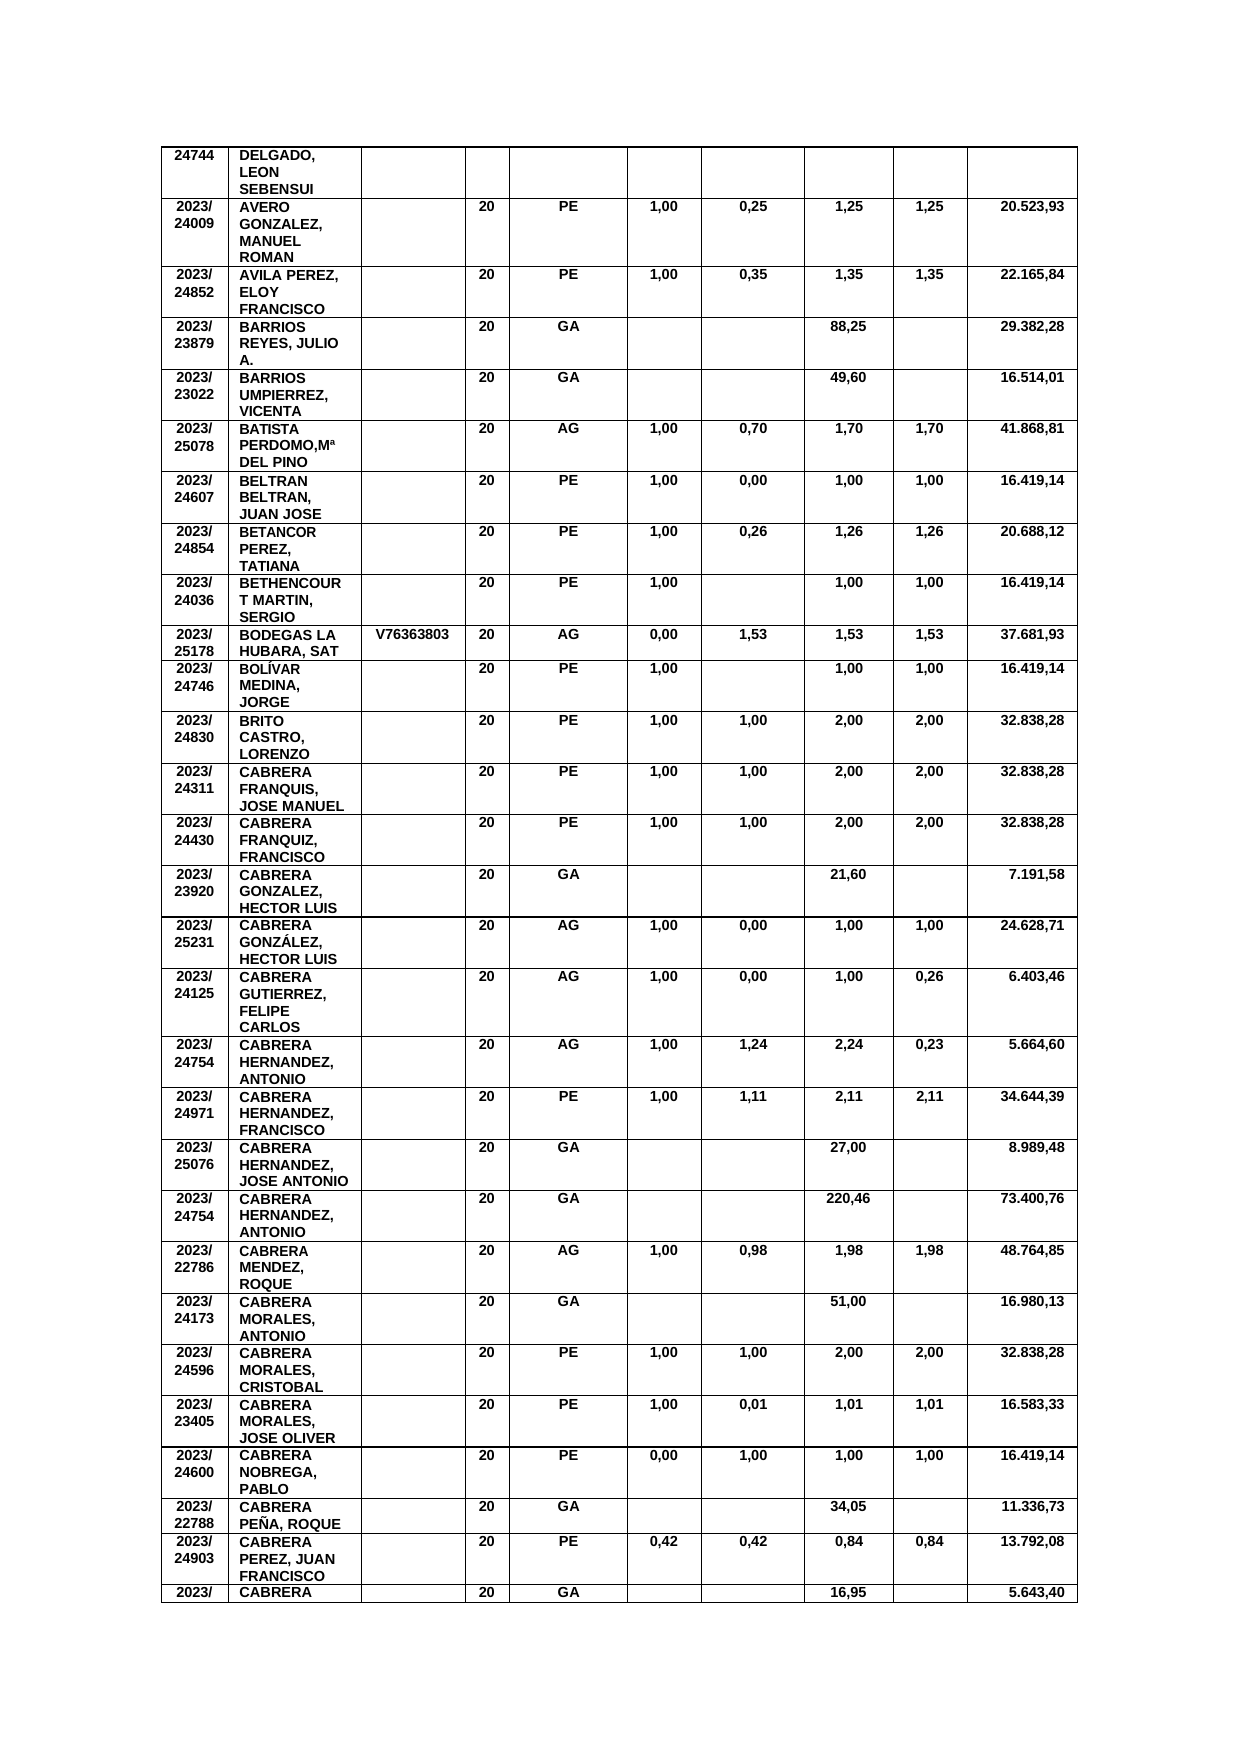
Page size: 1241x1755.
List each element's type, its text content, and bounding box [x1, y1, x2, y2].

table_cell 20 [466, 370, 509, 420]
table_cell [362, 1396, 465, 1446]
table_cell 2023/ 24830 [162, 712, 228, 762]
table_cell 2023/ 24754 [162, 1191, 228, 1241]
table_cell 7.191,58 [968, 866, 1077, 916]
table_cell 37.681,93 [968, 626, 1077, 660]
table_cell 20 [466, 1140, 509, 1190]
table_cell 2,00 [805, 1345, 893, 1395]
table_cell [362, 661, 465, 711]
table_cell PE [510, 1396, 627, 1446]
table_cell 32.838,28 [968, 764, 1077, 814]
table_cell 13.792,08 [968, 1534, 1077, 1584]
table_cell 2023/ 24607 [162, 472, 228, 522]
table_cell 2023/ 24852 [162, 267, 228, 317]
table_cell PE [510, 1448, 627, 1498]
table_cell 6.403,46 [968, 969, 1077, 1036]
table_cell 1,00 [894, 472, 967, 522]
table_cell 0,26 [894, 969, 967, 1036]
table_cell 1,00 [628, 764, 701, 814]
table_cell BODEGAS LA HUBARA, SAT [229, 626, 361, 660]
table_cell 2023/ 24009 [162, 199, 228, 266]
table_header 24744 [162, 148, 228, 198]
table_cell 1,00 [628, 1242, 701, 1292]
table_cell 73.400,76 [968, 1191, 1077, 1241]
table_header [894, 148, 967, 198]
table_cell PE [510, 712, 627, 762]
table_cell [362, 1499, 465, 1532]
table_cell PE [510, 1088, 627, 1138]
table_cell 2023/ 24971 [162, 1088, 228, 1138]
table_cell [362, 969, 465, 1036]
table_cell 1,00 [894, 1448, 967, 1498]
table_cell 20 [466, 866, 509, 916]
table_cell 20 [466, 575, 509, 625]
table_cell 2023/ 24746 [162, 661, 228, 711]
table_cell [702, 1294, 804, 1344]
table_cell 20 [466, 918, 509, 968]
table_cell [628, 866, 701, 916]
table_cell 48.764,85 [968, 1242, 1077, 1292]
table_cell [702, 661, 804, 711]
table_cell [362, 1037, 465, 1087]
table_cell 1,00 [628, 421, 701, 471]
table_cell 2023/ 24125 [162, 969, 228, 1036]
table_cell 20 [466, 764, 509, 814]
table_cell BATISTA PERDOMO,Mª DEL PINO [229, 421, 361, 471]
table_cell 16.419,14 [968, 661, 1077, 711]
table_cell 2023/ 23879 [162, 318, 228, 368]
table_cell 2023/ 24903 [162, 1534, 228, 1584]
table_cell 2,00 [805, 815, 893, 865]
table_cell 0,25 [702, 199, 804, 266]
table_cell 2023/ 25178 [162, 626, 228, 660]
table_cell [628, 1294, 701, 1344]
table_cell 1,00 [628, 199, 701, 266]
table_cell 34,05 [805, 1499, 893, 1532]
table_cell [362, 1585, 465, 1602]
table_header [510, 148, 627, 198]
table_cell CABRERA PEREZ, JUAN FRANCISCO [229, 1534, 361, 1584]
table_cell 1,00 [805, 969, 893, 1036]
table_cell 0,00 [702, 472, 804, 522]
table_cell 27,00 [805, 1140, 893, 1190]
table_cell 20 [466, 472, 509, 522]
table_cell 32.838,28 [968, 815, 1077, 865]
table_cell 29.382,28 [968, 318, 1077, 368]
table_cell 1,00 [628, 1345, 701, 1395]
table_cell 0,00 [628, 1448, 701, 1498]
table_cell [894, 1499, 967, 1532]
table_cell BETHENCOUR T MARTIN, SERGIO [229, 575, 361, 625]
table_cell CABRERA HERNANDEZ, JOSE ANTONIO [229, 1140, 361, 1190]
table_cell 20 [466, 267, 509, 317]
table_cell 16.419,14 [968, 1448, 1077, 1498]
table_cell CABRERA NOBREGA, PABLO [229, 1448, 361, 1498]
table_cell 1,00 [628, 472, 701, 522]
table_cell [362, 1294, 465, 1344]
table_cell 2023/ 23022 [162, 370, 228, 420]
table_cell 16.514,01 [968, 370, 1077, 420]
table_cell 2,00 [894, 764, 967, 814]
table_cell [362, 1191, 465, 1241]
table_cell AG [510, 918, 627, 968]
table_cell 1,00 [628, 969, 701, 1036]
table_cell 5.643,40 [968, 1585, 1077, 1602]
table_cell 49,60 [805, 370, 893, 420]
table_cell [628, 1191, 701, 1241]
table_cell [362, 815, 465, 865]
table_cell 2023/ 24596 [162, 1345, 228, 1395]
table_cell 1,00 [702, 712, 804, 762]
table_cell 1,53 [805, 626, 893, 660]
table_cell [702, 1499, 804, 1532]
table_cell [362, 1088, 465, 1138]
table_cell [894, 1140, 967, 1190]
table_cell 20 [466, 626, 509, 660]
table_cell CABRERA MORALES, JOSE OLIVER [229, 1396, 361, 1446]
table_cell PE [510, 815, 627, 865]
table_cell 1,00 [628, 815, 701, 865]
table_cell 1,00 [628, 918, 701, 968]
table_cell [894, 866, 967, 916]
table_cell [702, 1585, 804, 1602]
table_cell [362, 1140, 465, 1190]
table_cell 2023/ 24311 [162, 764, 228, 814]
table_cell 21,60 [805, 866, 893, 916]
table_cell 1,00 [628, 524, 701, 574]
table_cell BELTRAN BELTRAN, JUAN JOSE [229, 472, 361, 522]
table_cell AVILA PEREZ, ELOY FRANCISCO [229, 267, 361, 317]
table_cell [894, 1191, 967, 1241]
table_cell 1,98 [894, 1242, 967, 1292]
table_cell BOLÍVAR MEDINA, JORGE [229, 661, 361, 711]
table_cell [702, 575, 804, 625]
table_cell 11.336,73 [968, 1499, 1077, 1532]
table_cell 2,11 [805, 1088, 893, 1138]
table_cell 16.419,14 [968, 472, 1077, 522]
table_cell 5.664,60 [968, 1037, 1077, 1087]
table_cell 20 [466, 1294, 509, 1344]
table_cell [894, 370, 967, 420]
table_cell [362, 1242, 465, 1292]
table_cell 220,46 [805, 1191, 893, 1241]
table_cell PE [510, 472, 627, 522]
table_cell 1,53 [894, 626, 967, 660]
table_cell 20 [466, 524, 509, 574]
table_cell [362, 764, 465, 814]
table_cell BARRIOS REYES, JULIO A. [229, 318, 361, 368]
table_cell 2023/ 23920 [162, 866, 228, 916]
table_cell 88,25 [805, 318, 893, 368]
table_cell [362, 421, 465, 471]
table_cell 1,25 [805, 199, 893, 266]
table_cell BETANCOR PEREZ, TATIANA [229, 524, 361, 574]
table_cell 20 [466, 1037, 509, 1087]
table_cell 2,00 [805, 712, 893, 762]
table_cell 20 [466, 1534, 509, 1584]
table_cell 2023/ 24430 [162, 815, 228, 865]
table_cell 0,00 [702, 918, 804, 968]
table_cell 0,70 [702, 421, 804, 471]
table_cell 1,53 [702, 626, 804, 660]
table_cell 20 [466, 199, 509, 266]
table_cell [362, 524, 465, 574]
table_cell 0,26 [702, 524, 804, 574]
table_cell 2023/ 25078 [162, 421, 228, 471]
table_cell PE [510, 199, 627, 266]
table_cell 1,00 [628, 1396, 701, 1446]
table_cell 20 [466, 815, 509, 865]
table_cell AVERO GONZALEZ, MANUEL ROMAN [229, 199, 361, 266]
table_cell 1,01 [894, 1396, 967, 1446]
table_header [466, 148, 509, 198]
table_cell [362, 1345, 465, 1395]
table_cell 2,11 [894, 1088, 967, 1138]
table_cell 2,24 [805, 1037, 893, 1087]
table_cell 1,00 [702, 1345, 804, 1395]
table_cell [362, 472, 465, 522]
table_cell [628, 318, 701, 368]
table_cell 20 [466, 318, 509, 368]
table_cell [894, 1585, 967, 1602]
table_cell 20 [466, 1499, 509, 1532]
table_cell CABRERA HERNANDEZ, FRANCISCO [229, 1088, 361, 1138]
table_cell CABRERA FRANQUIS, JOSE MANUEL [229, 764, 361, 814]
table_cell 1,01 [805, 1396, 893, 1446]
table_cell 20 [466, 1088, 509, 1138]
table_cell 20 [466, 1396, 509, 1446]
table_cell 2,00 [894, 712, 967, 762]
table_cell PE [510, 1345, 627, 1395]
table_cell 8.989,48 [968, 1140, 1077, 1190]
table_cell 1,70 [805, 421, 893, 471]
table_cell 1,00 [894, 575, 967, 625]
table_cell CABRERA GUTIERREZ, FELIPE CARLOS [229, 969, 361, 1036]
table_cell 0,00 [702, 969, 804, 1036]
table_cell 20 [466, 1585, 509, 1602]
table_cell 0,84 [805, 1534, 893, 1584]
table_cell 32.838,28 [968, 1345, 1077, 1395]
table_cell [628, 1585, 701, 1602]
table_cell 2023/ 24600 [162, 1448, 228, 1498]
table_cell 1,00 [702, 815, 804, 865]
table_cell 2023/ [162, 1585, 228, 1602]
table_cell 1,00 [805, 472, 893, 522]
table_cell 20 [466, 421, 509, 471]
table_cell PE [510, 267, 627, 317]
table_cell 1,00 [628, 575, 701, 625]
table_cell [362, 1448, 465, 1498]
table_cell 0,23 [894, 1037, 967, 1087]
table_cell 20 [466, 969, 509, 1036]
table_cell PE [510, 661, 627, 711]
table_cell [362, 1534, 465, 1584]
table_cell 24.628,71 [968, 918, 1077, 968]
table_cell 16.583,33 [968, 1396, 1077, 1446]
table_cell 51,00 [805, 1294, 893, 1344]
table_cell 2023/ 25231 [162, 918, 228, 968]
table_cell BARRIOS UMPIERREZ, VICENTA [229, 370, 361, 420]
table_cell 16.419,14 [968, 575, 1077, 625]
table_cell PE [510, 1534, 627, 1584]
table_cell [362, 866, 465, 916]
table_cell 0,42 [628, 1534, 701, 1584]
table_cell 2023/ 25076 [162, 1140, 228, 1190]
table_cell CABRERA HERNANDEZ, ANTONIO [229, 1037, 361, 1087]
table_cell 0,84 [894, 1534, 967, 1584]
table_cell GA [510, 1191, 627, 1241]
table_cell 2,00 [894, 815, 967, 865]
table_cell 1,70 [894, 421, 967, 471]
table_cell 1,00 [628, 267, 701, 317]
table_cell 1,00 [628, 661, 701, 711]
table_cell 2023/ 24754 [162, 1037, 228, 1087]
table_cell GA [510, 1294, 627, 1344]
table_cell 20 [466, 1242, 509, 1292]
table_cell 20.688,12 [968, 524, 1077, 574]
table_cell GA [510, 370, 627, 420]
table_cell CABRERA HERNANDEZ, ANTONIO [229, 1191, 361, 1241]
table_cell CABRERA MORALES, CRISTOBAL [229, 1345, 361, 1395]
table_cell [362, 575, 465, 625]
table_header [805, 148, 893, 198]
table_cell GA [510, 318, 627, 368]
table_header [628, 148, 701, 198]
table_cell BRITO CASTRO, LORENZO [229, 712, 361, 762]
table_cell 1,35 [805, 267, 893, 317]
table_cell 1,00 [702, 1448, 804, 1498]
table_cell GA [510, 1499, 627, 1532]
table_cell CABRERA MENDEZ, ROQUE [229, 1242, 361, 1292]
table_cell 2023/ 24173 [162, 1294, 228, 1344]
table_cell 2023/ 23405 [162, 1396, 228, 1446]
table_cell [702, 1140, 804, 1190]
table_cell [702, 318, 804, 368]
table_cell 1,00 [628, 712, 701, 762]
table_cell 2,00 [805, 764, 893, 814]
table_cell [628, 1499, 701, 1532]
table_cell CABRERA MORALES, ANTONIO [229, 1294, 361, 1344]
table_cell 22.165,84 [968, 267, 1077, 317]
table_cell 20 [466, 1345, 509, 1395]
table_cell 1,00 [894, 661, 967, 711]
table_cell AG [510, 1242, 627, 1292]
table_cell 1,24 [702, 1037, 804, 1087]
table_cell CABRERA GONZALEZ, HECTOR LUIS [229, 866, 361, 916]
table_cell 1,26 [894, 524, 967, 574]
table_cell 20 [466, 712, 509, 762]
table_cell 32.838,28 [968, 712, 1077, 762]
table_cell 1,00 [628, 1037, 701, 1087]
table_cell [362, 918, 465, 968]
table_cell GA [510, 1585, 627, 1602]
table_cell 1,98 [805, 1242, 893, 1292]
table_cell AG [510, 626, 627, 660]
table_cell 0,42 [702, 1534, 804, 1584]
table_cell GA [510, 1140, 627, 1190]
table_cell 1,25 [894, 199, 967, 266]
table_cell GA [510, 866, 627, 916]
table_cell 2023/ 22788 [162, 1499, 228, 1532]
table_cell 20 [466, 1191, 509, 1241]
table_cell AG [510, 1037, 627, 1087]
table_cell 2,00 [894, 1345, 967, 1395]
table_cell [362, 199, 465, 266]
table_cell [894, 1294, 967, 1344]
table_cell 16.980,13 [968, 1294, 1077, 1344]
table_cell 1,00 [894, 918, 967, 968]
table_cell [628, 1140, 701, 1190]
table_cell 34.644,39 [968, 1088, 1077, 1138]
table_header [968, 148, 1077, 198]
table_cell [702, 370, 804, 420]
table_cell 0,35 [702, 267, 804, 317]
table_cell PE [510, 764, 627, 814]
table_cell 1,00 [805, 918, 893, 968]
table_cell [362, 318, 465, 368]
table_cell 1,00 [805, 661, 893, 711]
table_cell 0,98 [702, 1242, 804, 1292]
table_cell [362, 267, 465, 317]
table_cell 1,35 [894, 267, 967, 317]
table_cell 1,00 [702, 764, 804, 814]
table_cell 20.523,93 [968, 199, 1077, 266]
table_cell 2023/ 22786 [162, 1242, 228, 1292]
table_cell V76363803 [362, 626, 465, 660]
table_cell CABRERA PEÑA, ROQUE [229, 1499, 361, 1532]
table_cell CABRERA GONZÁLEZ, HECTOR LUIS [229, 918, 361, 968]
table_cell 1,11 [702, 1088, 804, 1138]
table_cell 0,01 [702, 1396, 804, 1446]
table_cell [894, 318, 967, 368]
table_cell 1,00 [628, 1088, 701, 1138]
table_cell [362, 370, 465, 420]
table_cell CABRERA [229, 1585, 361, 1602]
table_cell AG [510, 969, 627, 1036]
table_cell 0,00 [628, 626, 701, 660]
table_cell 1,00 [805, 575, 893, 625]
table_cell [628, 370, 701, 420]
table_cell 2023/ 24854 [162, 524, 228, 574]
table_header DELGADO, LEON SEBENSUI [229, 148, 361, 198]
table_cell 2023/ 24036 [162, 575, 228, 625]
table_cell 41.868,81 [968, 421, 1077, 471]
table_cell [702, 866, 804, 916]
table_header [362, 148, 465, 198]
table_cell CABRERA FRANQUIZ, FRANCISCO [229, 815, 361, 865]
table_cell 20 [466, 661, 509, 711]
table_cell 16,95 [805, 1585, 893, 1602]
table_cell PE [510, 524, 627, 574]
table_header [702, 148, 804, 198]
table_cell 1,26 [805, 524, 893, 574]
table_cell [702, 1191, 804, 1241]
table_cell AG [510, 421, 627, 471]
table_cell [362, 712, 465, 762]
table_cell 20 [466, 1448, 509, 1498]
table_cell 1,00 [805, 1448, 893, 1498]
table_cell PE [510, 575, 627, 625]
